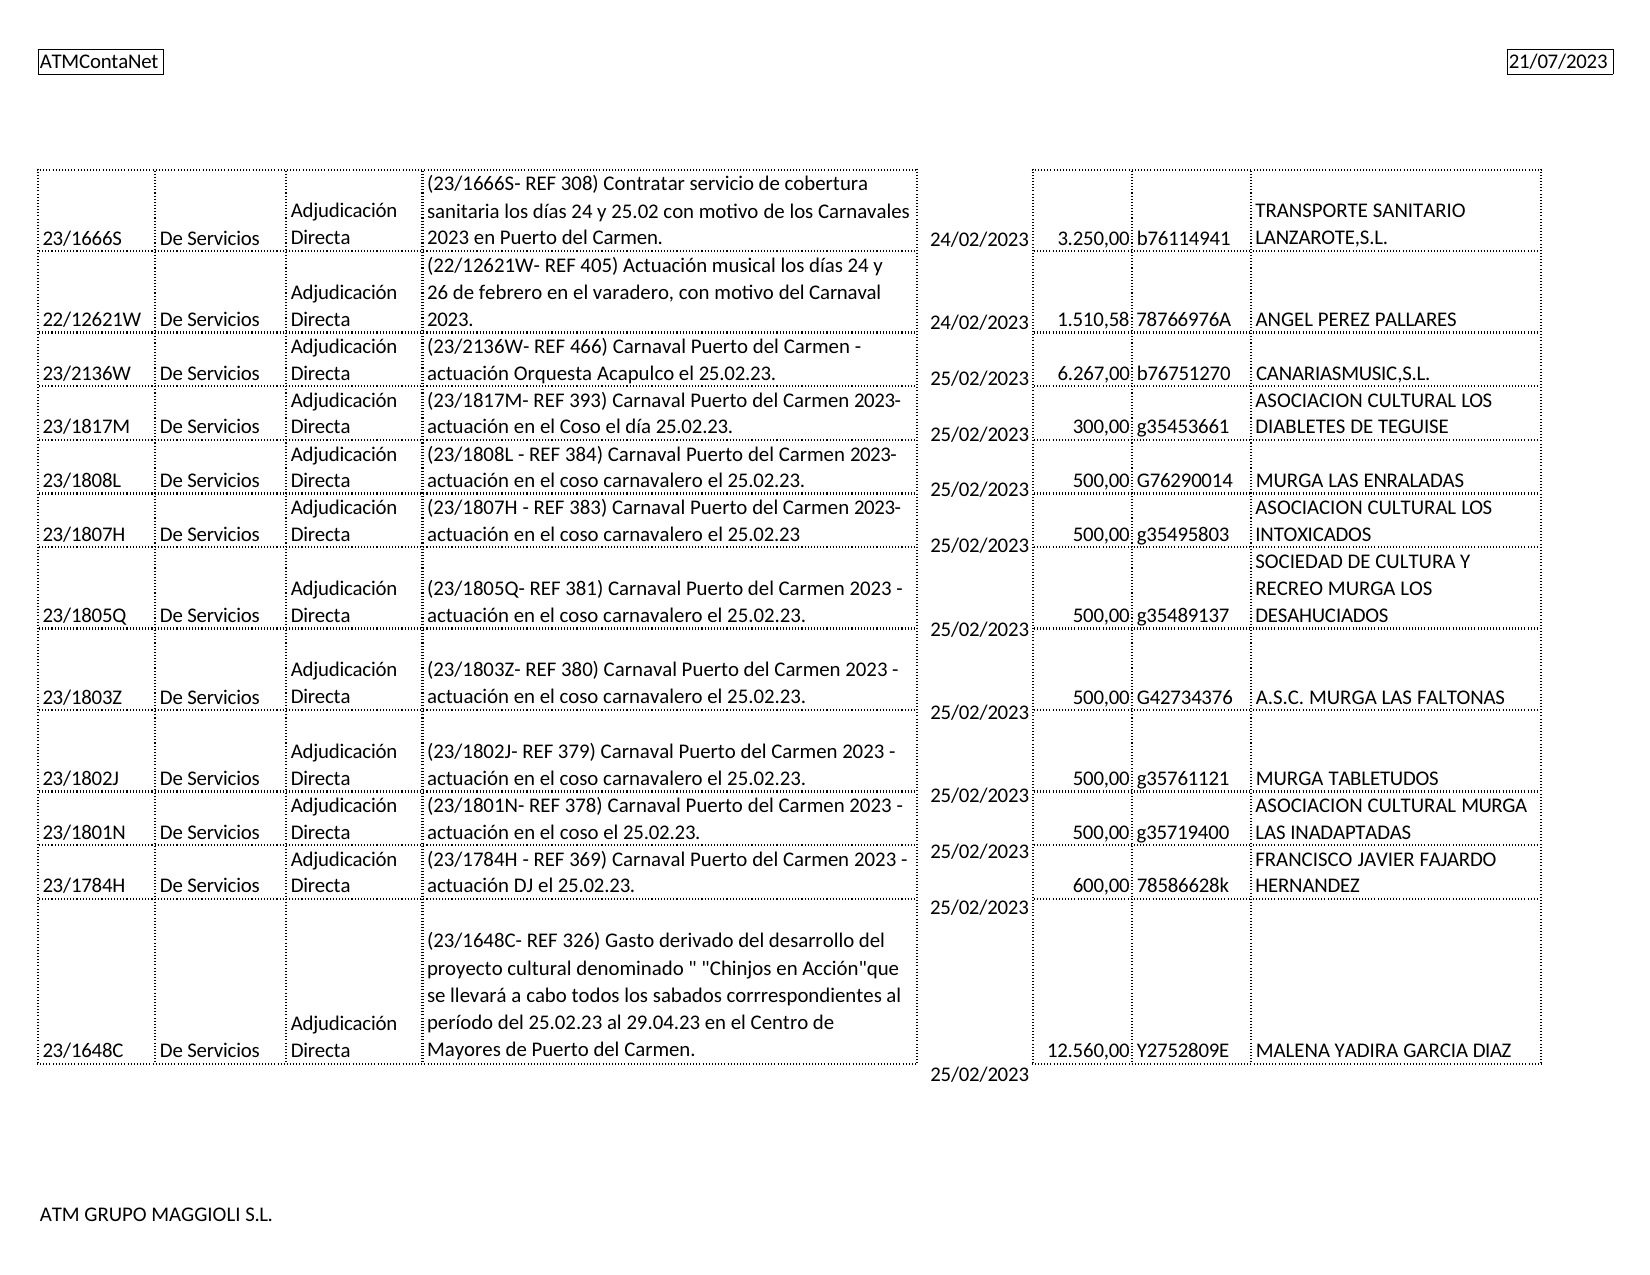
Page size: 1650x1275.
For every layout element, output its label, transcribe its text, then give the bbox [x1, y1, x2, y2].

text SOCIEDAD DE CULTURA Y RECREO MURGA LOS [1255, 548, 1525, 601]
text g35489137 [1137, 604, 1249, 627]
text G42734376 [1137, 685, 1249, 709]
text 300,00 [1034, 415, 1130, 439]
text (23/1802J- REF 379) Carnaval Puerto del Carmen 2023 - actuación en el coso carnavalero el 25.02.23. [427, 736, 916, 790]
text 23/1802J [42, 767, 154, 790]
text 500,00 [1034, 522, 1130, 546]
text (23/1807H - REF 383) Carnaval Puerto del Carmen 2023- [427, 494, 916, 520]
text 3.250,00 [1034, 226, 1130, 250]
text 25/02/2023 [928, 699, 1031, 725]
text (23/1803Z- REF 380) Carnaval Puerto del Carmen 2023 - actuación en el coso carnavalero el 25.02.23. [427, 655, 916, 709]
text Adjudicación [291, 792, 421, 818]
text 500,00 [1034, 468, 1130, 492]
text DIABLETES DE TEGUISE [1255, 415, 1540, 439]
text Directa [291, 874, 421, 898]
text 12.560,00 [1034, 1039, 1130, 1063]
text 2023 en Puerto del Carmen. [427, 225, 916, 249]
text 25/02/2023 [928, 1061, 1031, 1087]
text ANGEL PEREZ PALLARES [1255, 308, 1540, 331]
text Directa [291, 820, 421, 844]
text 24/02/2023 [927, 309, 1031, 335]
text 78586628k [1137, 874, 1249, 898]
text 23/1808L [42, 468, 154, 492]
text Adjudicación Directa [291, 736, 421, 790]
text b76751270 [1137, 361, 1249, 385]
text 25/02/2023 [928, 421, 1031, 446]
text FRANCISCO JAVIER FAJARDO [1255, 846, 1540, 872]
text actuación Orquesta Acapulco el 25.02.23. [427, 361, 916, 385]
text 500,00 [1034, 767, 1130, 790]
text De Servicios [159, 522, 285, 546]
text 25/02/2023 [928, 838, 1031, 864]
text De Servicios [159, 685, 285, 709]
text actuación en el coso carnavalero el 25.02.23. [427, 468, 916, 492]
text Adjudicación [291, 441, 421, 466]
text HERNANDEZ [1255, 874, 1540, 898]
text Adjudicación [291, 333, 421, 359]
text MURGA LAS ENRALADAS [1256, 468, 1540, 492]
text LAS INADAPTADAS [1255, 820, 1540, 844]
text 600,00 [1034, 874, 1130, 898]
text 25/02/2023 [928, 616, 1031, 641]
text g35495803 [1137, 522, 1249, 546]
text Adjudicación Directa [291, 196, 421, 250]
text Adjudicación [291, 494, 421, 520]
text actuación en el coso el 25.02.23. [427, 820, 916, 844]
text Directa [291, 522, 421, 546]
text De Servicios [159, 1039, 285, 1063]
text A.S.C. MURGA LAS FALTONAS [1256, 685, 1540, 709]
text INTOXICADOS [1255, 522, 1540, 546]
text Adjudicación [291, 387, 421, 413]
text 22/12621W [42, 308, 154, 331]
text 23/1801N [42, 820, 154, 844]
text (23/1666S- REF 308) Contratar servicio de cobertura sanitaria los días 24 y 25.02 con motivo de los Carnavales [427, 171, 916, 223]
text g35453661 [1137, 415, 1249, 439]
text De Servicios [159, 226, 285, 250]
text actuación en el coso carnavalero el 25.02.23 [427, 522, 916, 546]
text De Servicios [159, 604, 285, 627]
text 23/1803Z [42, 685, 154, 709]
text Adjudicación [291, 846, 421, 872]
text Y2752809E [1137, 1039, 1249, 1063]
text 78766976A [1136, 308, 1249, 331]
text 500,00 [1034, 604, 1130, 627]
text 23/1805Q [42, 604, 154, 627]
text (23/1808L - REF 384) Carnaval Puerto del Carmen 2023- [427, 441, 916, 466]
text De Servicios [159, 308, 285, 331]
text 23/1666S [42, 226, 154, 250]
text g35719400 [1136, 820, 1249, 844]
text De Servicios [159, 361, 285, 385]
text 23/1784H [42, 874, 154, 898]
text 24/02/2023 [928, 226, 1031, 251]
text 23/1817M [42, 415, 154, 439]
text De Servicios [159, 820, 285, 844]
text Directa [291, 415, 421, 439]
text Adjudicación Directa [291, 1008, 421, 1062]
text 1.510,58 [1034, 308, 1129, 331]
text 25/02/2023 [928, 477, 1031, 502]
text 25/02/2023 [928, 365, 1031, 391]
text (23/1784H - REF 369) Carnaval Puerto del Carmen 2023 - [427, 846, 916, 872]
text MURGA TABLETUDOS [1256, 767, 1540, 790]
text ASOCIACION CULTURAL MURGA [1255, 792, 1540, 818]
text De Servicios [159, 415, 285, 439]
text 23/1648C [42, 1039, 154, 1063]
text b76114941 [1137, 226, 1249, 250]
text De Servicios [159, 468, 285, 492]
text Adjudicación Directa [291, 655, 421, 709]
text 25/02/2023 [927, 894, 1031, 920]
text DESAHUCIADOS [1255, 603, 1540, 627]
text ASOCIACION CULTURAL LOS [1255, 494, 1540, 520]
text 25/02/2023 [928, 532, 1031, 558]
text (23/1648C- REF 326) Gasto derivado del desarrollo del proyecto cultural denominado " "Chinjos en Acción"que se llevará a cabo todos los sabados corrrespondientes al período del 25.02.23 al 29.04.23 en el Centro de Mayores de Puerto del Carmen. [427, 926, 905, 1061]
text 23/1807H [42, 522, 154, 546]
text 2023. [427, 307, 916, 331]
text (23/1805Q- REF 381) Carnaval Puerto del Carmen 2023 - actuación en el coso carnavalero el 25.02.23. [427, 573, 916, 627]
text MALENA YADIRA GARCIA DIAZ [1256, 1039, 1540, 1063]
text TRANSPORTE SANITARIO LANZAROTE,S.L. [1255, 196, 1540, 250]
text g35761121 [1137, 767, 1249, 790]
text Directa [291, 361, 421, 385]
text De Servicios [159, 874, 285, 898]
text (22/12621W- REF 405) Actuación musical los días 24 y 26 de febrero en el varadero, con motivo del Carnaval [427, 252, 902, 305]
text actuación DJ el 25.02.23. [427, 874, 916, 898]
text Adjudicación Directa [291, 277, 421, 331]
text 23/2136W [42, 361, 154, 385]
text 500,00 [1034, 685, 1130, 709]
text Directa [291, 468, 421, 492]
text (23/1817M- REF 393) Carnaval Puerto del Carmen 2023- [427, 387, 916, 413]
text G76290014 [1137, 468, 1249, 492]
text 6.267,00 [1034, 361, 1130, 385]
text 25/02/2023 [928, 783, 1031, 808]
text Adjudicación Directa [291, 573, 421, 627]
text De Servicios [159, 767, 285, 790]
text 500,00 [1034, 820, 1129, 844]
text actuación en el Coso el día 25.02.23. [427, 415, 916, 439]
text CANARIASMUSIC,S.L. [1256, 361, 1540, 385]
text (23/2136W- REF 466) Carnaval Puerto del Carmen - [427, 333, 916, 359]
text ASOCIACION CULTURAL LOS [1255, 387, 1540, 413]
text (23/1801N- REF 378) Carnaval Puerto del Carmen 2023 - [427, 792, 916, 818]
